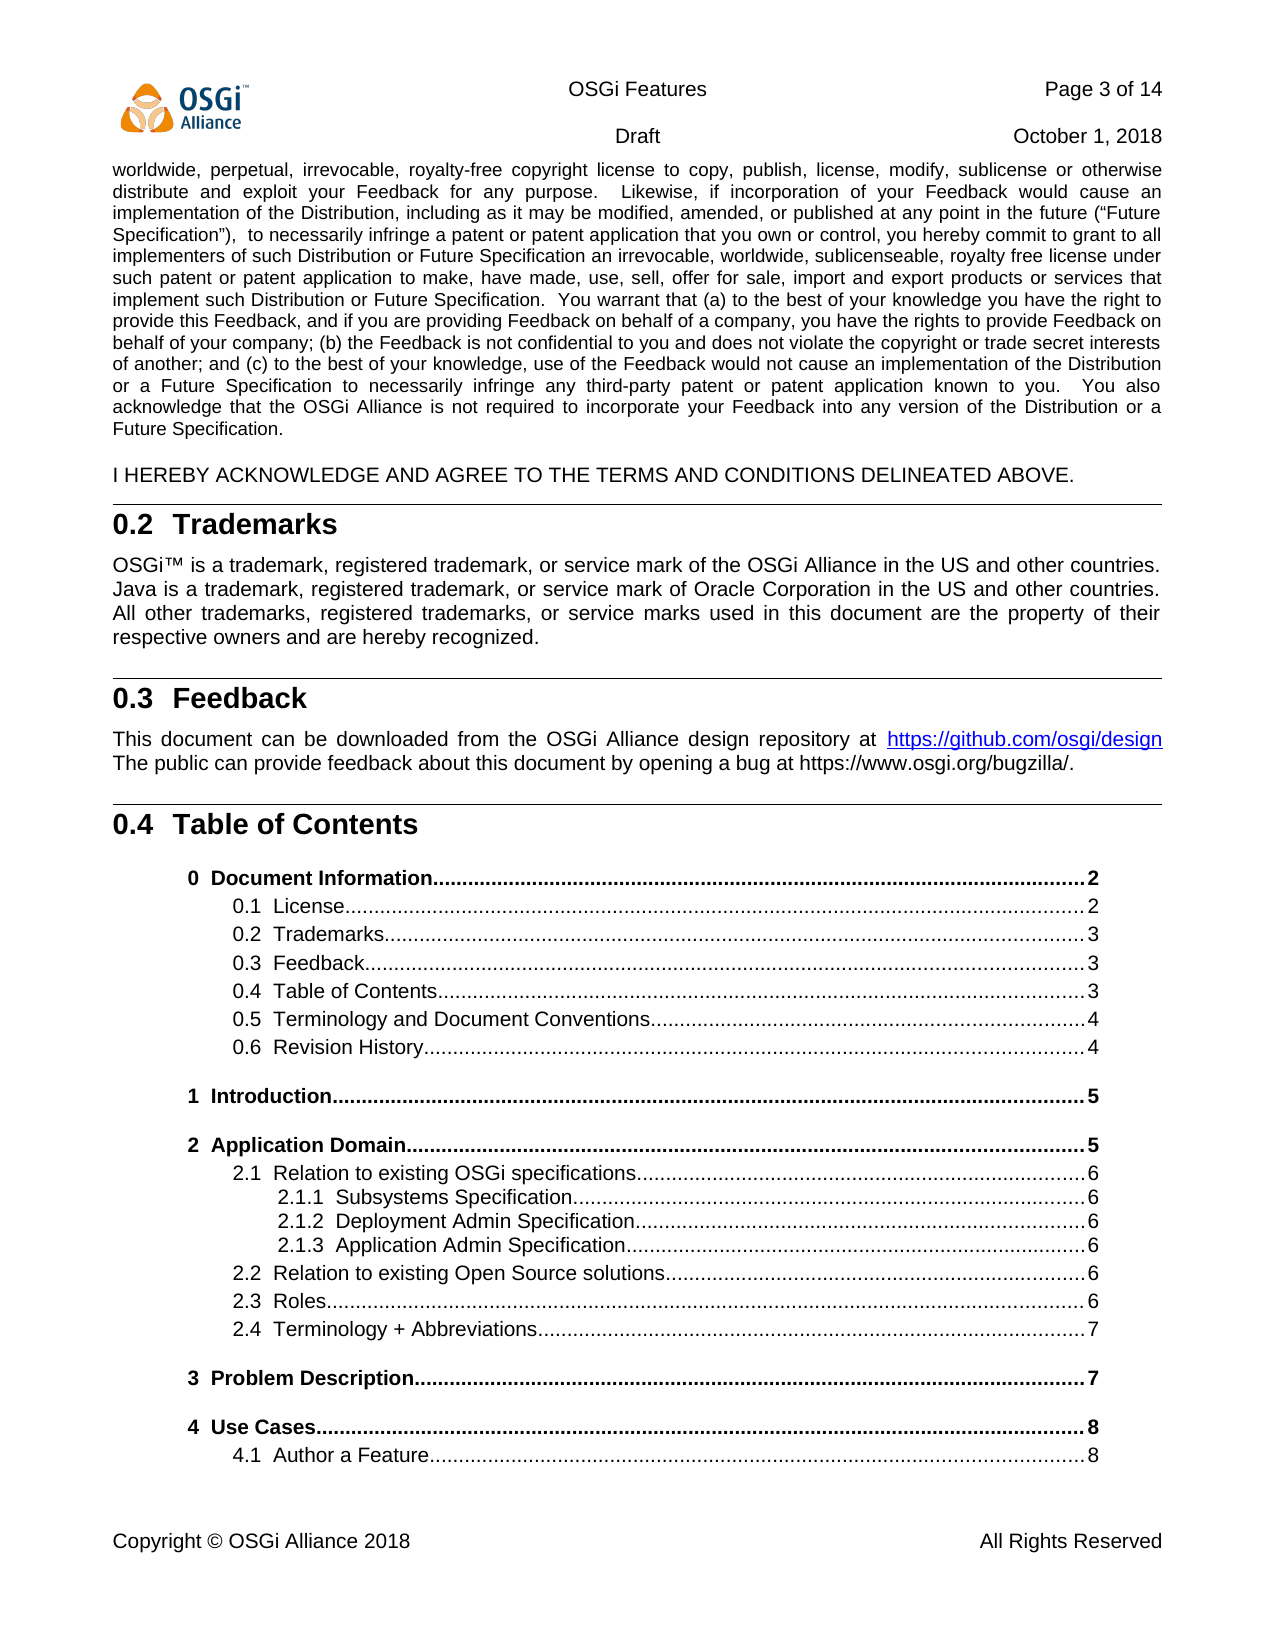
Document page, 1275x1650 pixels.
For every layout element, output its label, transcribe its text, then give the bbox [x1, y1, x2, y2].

text 2.1.2 Deployment Admin Specification 6 [277, 1209, 1162, 1233]
text 0 Document Information 2 [187, 866, 1162, 890]
subtitle Feedback [112, 679, 1162, 715]
text 2.4 Terminology + Abbreviations 7 [232, 1317, 1162, 1341]
text 4.1 Author a Feature 8 [232, 1443, 1162, 1467]
text 2.3 Roles 6 [232, 1289, 1162, 1313]
text 0.1 License 2 [232, 894, 1162, 918]
text 2.2 Relation to existing Open Source solutions 6 [232, 1261, 1162, 1285]
picture [113, 76, 257, 140]
text worldwide, perpetual, irrevocable, royalty-free copyright license to copy, publish, license, modify, sublicense or otherwise distribute and exploit your Feedback for any purpose. Likewise, if incorporation of your Feedback would cause an implementation of the Distribution, including as it may be modified, amended, or published at any point in the future (“Future Specification”), to necessarily infringe a patent or patent application that you own or control, you hereby commit to grant to all implementers of such Distribution or Future Specification an irrevocable, worldwide, sublicenseable, royalty free license under such patent or patent application to make, have made, use, sell, offer for sale, import and export products or services that implement such Distribution or Future Specification. You warrant that (a) to the best of your knowledge you have the right to provide this Feedback, and if you are providing Feedback on behalf of a company, you have the rights to provide Feedback on behalf of your company; (b) the Feedback is not confidential to you and does not violate the copyright or trade secret interests of another; and (c) to the best of your knowledge, use of the Feedback would not cause an implementation of the Distribution or a Future Specification to necessarily infringe any third-party patent or patent application known to you. You also acknowledge that the OSGi Alliance is not required to incorporate your Feedback into any version of the Distribution or a Future Specification. [112, 159, 1162, 439]
text 3 Problem Description 7 [187, 1366, 1162, 1390]
text 0.3 Feedback 3 [232, 950, 1162, 974]
text 1 Introduction 5 [187, 1084, 1162, 1108]
text OSGi™ is a trademark, registered trademark, or service mark of the OSGi Alliance in the US and other countries. Java is a trademark, registered trademark, or service mark of Oracle Corporation in the US and other countries. All other trademarks, registered trademarks, or service marks used in this document are the property of their respective owners and are hereby recognized. [112, 553, 1162, 649]
text This document can be downloaded from the OSGi Alliance design repository at https://github.com/osgi/design The public can provide feedback about this document by opening a bug at https://www.osgi.org/bugzilla/. [112, 727, 1162, 775]
text 2.1.3 Application Admin Specification 6 [277, 1233, 1162, 1257]
text I HEREBY ACKNOWLEDGE AND AGREE TO THE TERMS AND CONDITIONS DELINEATED ABOVE. [112, 463, 1162, 487]
text 0.4 Table of Contents 3 [232, 978, 1162, 1002]
text 2.1 Relation to existing OSGi specifications 6 [232, 1161, 1162, 1185]
text 0.2 Trademarks 3 [232, 922, 1162, 946]
subtitle Trademarks [112, 505, 1162, 541]
text 0.5 Terminology and Document Conventions 4 [232, 1007, 1162, 1031]
text 0.6 Revision History 4 [232, 1035, 1162, 1059]
text 2.1.1 Subsystems Specification 6 [277, 1185, 1162, 1209]
subtitle Table of Contents [112, 805, 1162, 841]
text 4 Use Cases 8 [187, 1415, 1162, 1439]
text 2 Application Domain 5 [187, 1133, 1162, 1157]
